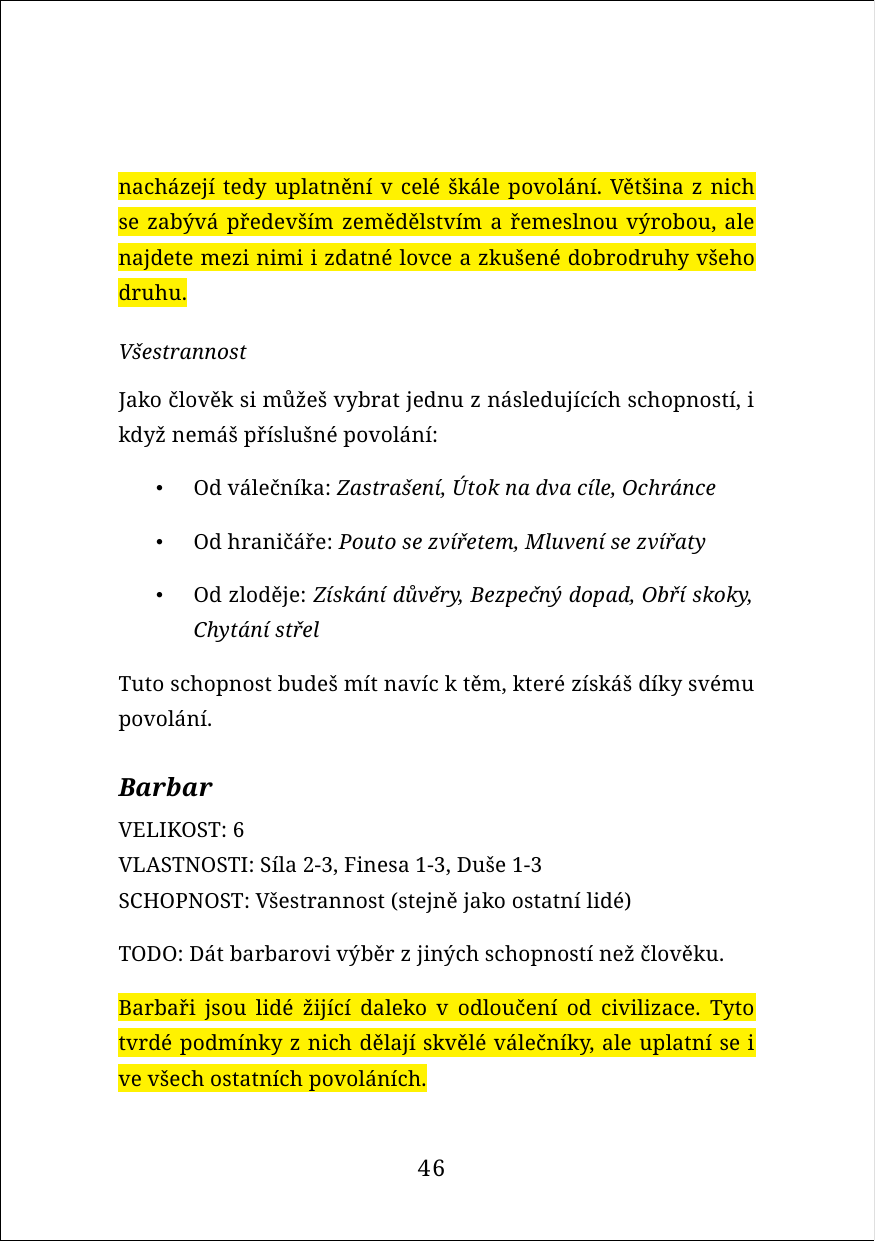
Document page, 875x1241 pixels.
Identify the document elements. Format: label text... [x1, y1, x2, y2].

text Barbaři jsou lidé žijící daleko v odloučení od civilizace. Tyto tvrdé podmínky z nich dělají skvělé válečníky, ale uplatní se i ve všech ostatních povoláních. [118, 993, 756, 1092]
list Od zloděje: Získání důvěry, Bezpečný dopad, Obří skoky, Chytání střel [156, 580, 756, 644]
text VELIKOST: 6 VLASTNOSTI: Síla 2-3, Finesa 1-3, Duše 1-3 SCHOPNOST: Všestrannost (stejně jako ostatní lidé) [118, 815, 756, 914]
subtitle Barbar [118, 769, 756, 803]
text Všestrannost [118, 337, 756, 366]
text TODO: Dát barbarovi výběr z jiných schopností než člověku. [118, 939, 756, 968]
list Od hraničáře: Pouto se zvířetem, Mluvení se zvířaty [156, 527, 756, 555]
list Od válečníka: Zastrašení, Útok na dva cíle, Ochránce [156, 473, 756, 502]
text nacházejí tedy uplatnění v celé škále povolání. Většina z nich se zabývá především zemědělstvím a řemeslnou výrobou, ale najdete mezi nimi i zdatné lovce a zkušené dobrodruhy všeho druhu. [118, 172, 756, 307]
text Tuto schopnost budeš mít navíc k těm, které získáš díky svému povolání. [118, 669, 756, 733]
text Jako člověk si můžeš vybrat jednu z následujících schopností, i když nemáš příslušné povolání: [118, 385, 756, 449]
